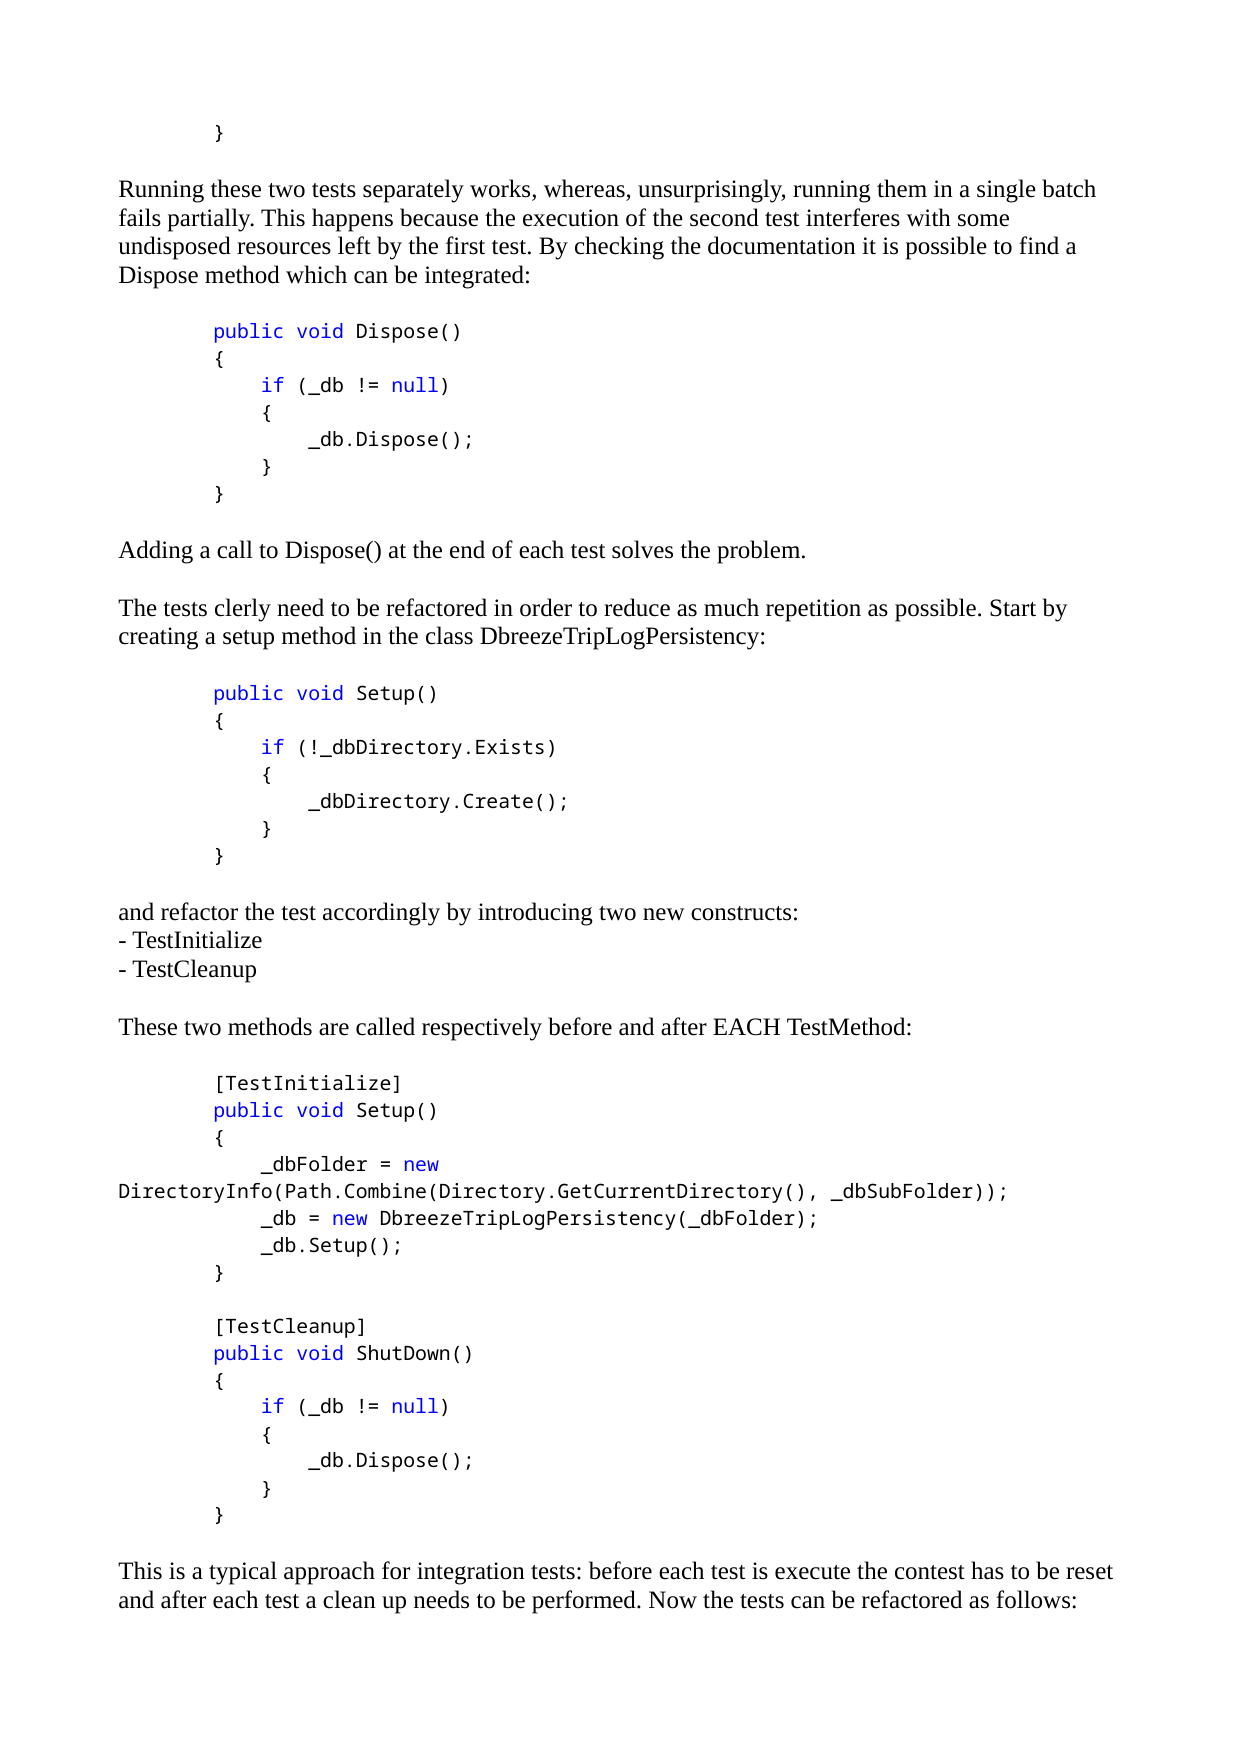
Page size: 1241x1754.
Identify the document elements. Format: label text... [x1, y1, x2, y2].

text and refactor the test accordingly by introducing two new constructs: [118, 897, 1122, 925]
text } [118, 841, 1122, 868]
text public void Dispose() [118, 318, 1122, 344]
text } [118, 118, 1122, 145]
text } [118, 1474, 1122, 1501]
text [TestCleanup] [118, 1312, 1122, 1339]
text Adding a call to Dispose() at the end of each test solves the problem. [118, 535, 1122, 564]
text _db.Dispose(); [118, 426, 1122, 452]
text { [118, 760, 1122, 787]
text [TestInitialize] [118, 1069, 1122, 1096]
text This is a typical approach for integration tests: before each test is execute the contest has to be reset and after each test a clean up needs to be performed. Now the tests can be refactored as follows: [118, 1556, 1122, 1614]
text if (!_dbDirectory.Exists) [118, 733, 1122, 760]
text public void Setup() [118, 679, 1122, 706]
text These two methods are called respectively before and after EACH TestMethod: [118, 1012, 1122, 1040]
text { [118, 344, 1122, 372]
text if (_db != null) [118, 372, 1122, 398]
text if (_db != null) [118, 1393, 1122, 1420]
text } [118, 1501, 1122, 1528]
text - TestCleanup [118, 954, 1122, 983]
text } [118, 814, 1122, 841]
text } [118, 1258, 1122, 1285]
text { [118, 706, 1122, 733]
text _db.Dispose(); [118, 1447, 1122, 1474]
text { [118, 1123, 1122, 1150]
text { [118, 1420, 1122, 1447]
text - TestInitialize [118, 925, 1122, 954]
text _dbFolder = new DirectoryInfo(Path.Combine(Directory.GetCurrentDirectory(), _dbSubFolder)); [118, 1150, 1122, 1204]
text { [118, 398, 1122, 426]
text } [118, 452, 1122, 479]
text public void ShutDown() [118, 1339, 1122, 1366]
text _db = new DbreezeTripLogPersistency(_dbFolder); [118, 1204, 1122, 1231]
text The tests clerly need to be refactored in order to reduce as much repetition as possible. Start by creating a setup method in the class DbreezeTripLogPersistency: [118, 593, 1122, 650]
text public void Setup() [118, 1096, 1122, 1123]
text _dbDirectory.Create(); [118, 787, 1122, 814]
text Running these two tests separately works, whereas, unsurprisingly, running them in a single batch fails partially. This happens because the execution of the second test interferes with some undisposed resources left by the first test. By checking the documentation it is possible to find a Dispose method which can be integrated: [118, 174, 1122, 289]
text _db.Setup(); [118, 1231, 1122, 1258]
text } [118, 479, 1122, 506]
text { [118, 1366, 1122, 1393]
